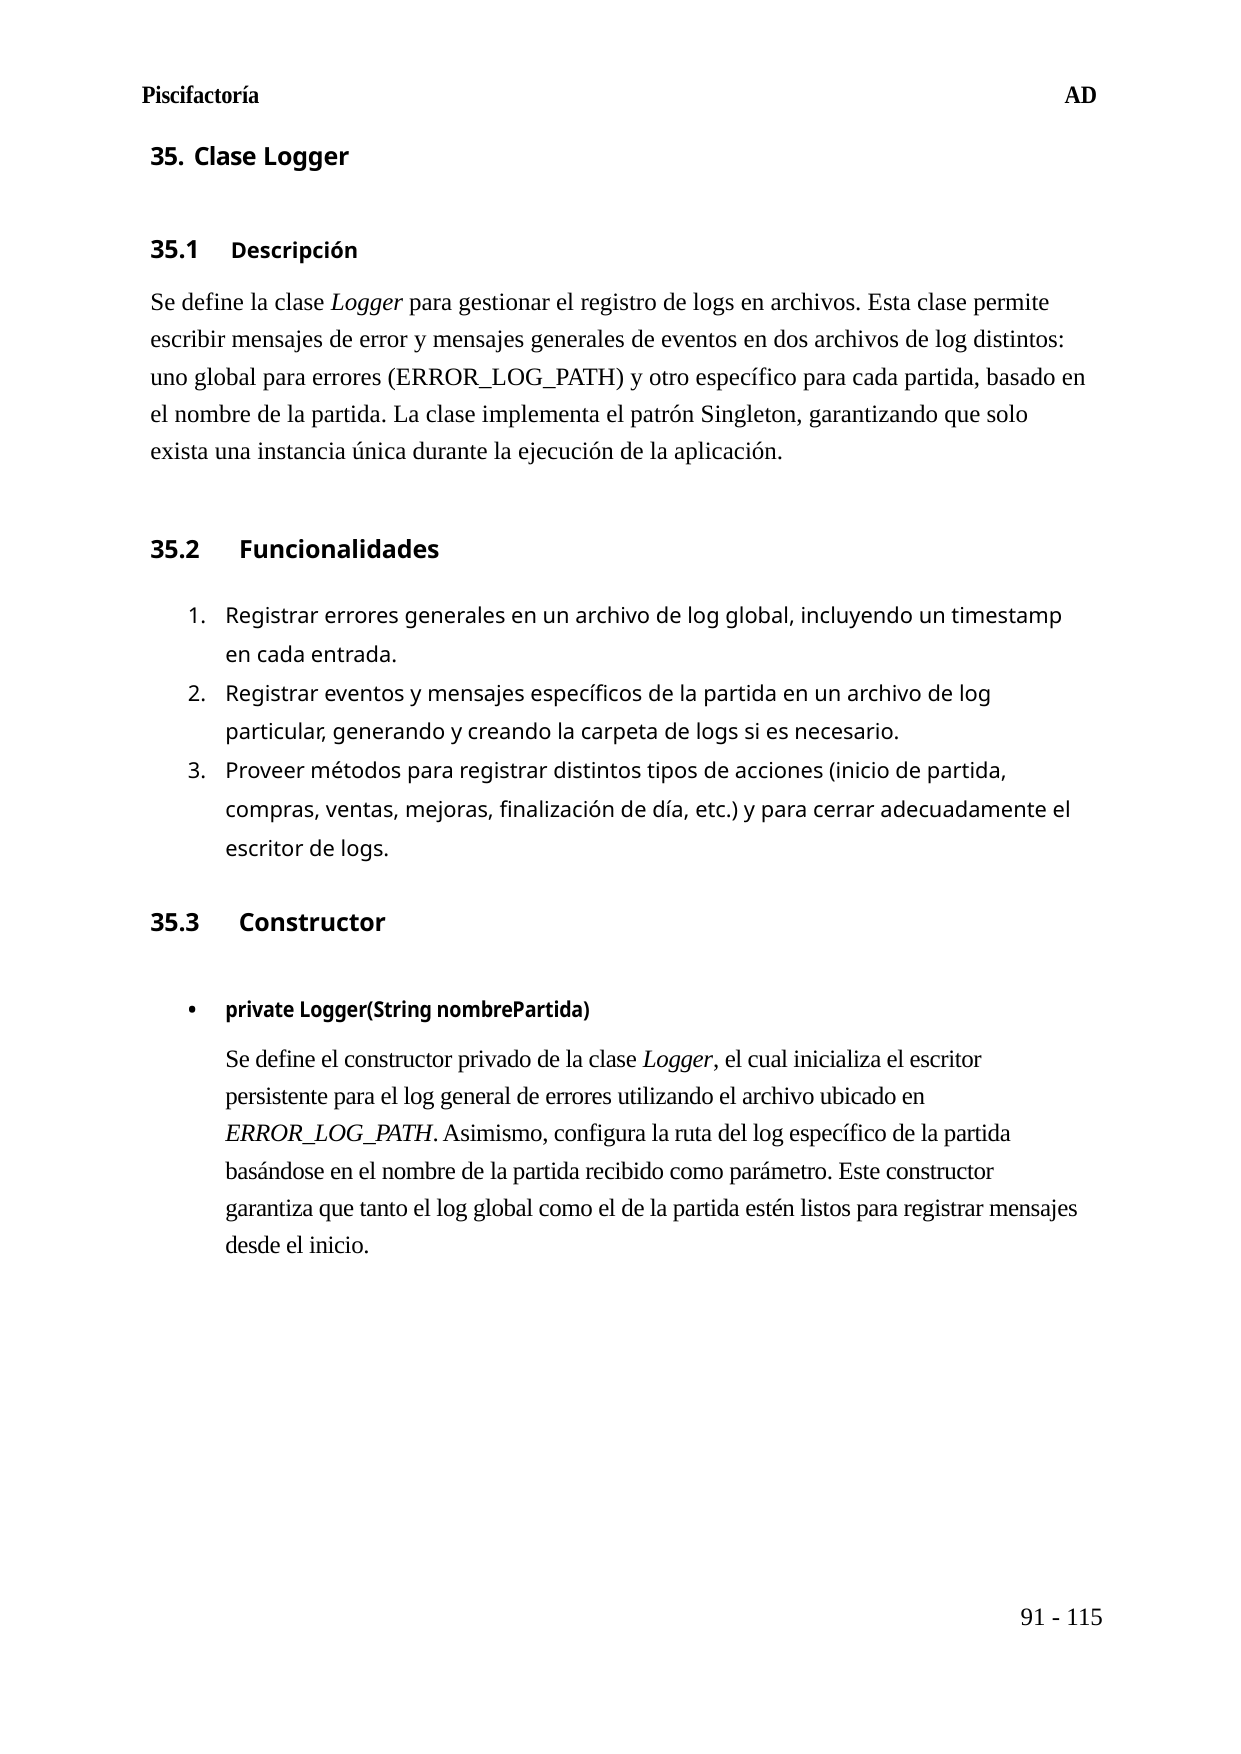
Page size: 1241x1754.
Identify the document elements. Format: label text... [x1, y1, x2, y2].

list Proveer métodos para registrar distintos tipos de acciones (inicio de partida, compras, ventas, mejoras, finalización de día, etc.) y para cerrar adecuadamente el escritor de logs. [188, 755, 1089, 862]
subtitle Constructor [150, 904, 1103, 938]
list Registrar errores generales en un archivo de log global, incluyendo un timestamp en cada entrada. [188, 600, 1071, 669]
subtitle Descripción [150, 232, 1103, 266]
text Se define la clase Logger para gestionar el registro de logs en archivos. Esta clase permite escribir mensajes de error y mensajes generales de eventos en dos archivos de log distintos: uno global para errores (ERROR_LOG_PATH) y otro específico para cada partida, basado en el nombre de la partida. La clase implementa el patrón Singleton, garantizando que solo exista una instancia única durante la ejecución de la aplicación. [150, 287, 1090, 465]
list Registrar eventos y mensajes específicos de la partida en un archivo de log particular, generando y creando la carpeta de logs si es necesario. [188, 678, 1064, 746]
subtitle private Logger(String nombrePartida) [188, 994, 1103, 1023]
subtitle Funcionalidades [150, 532, 1103, 566]
list Se define el constructor privado de la clase Logger, el cual inicializa el escritor persistente para el log general de errores utilizando el archivo ubicado en ERROR_LOG_PATH. Asimismo, configura la ruta del log específico de la partida basándose en el nombre de la partida recibido como parámetro. Este constructor garantiza que tanto el log global como el de la partida estén listos para registrar mensajes desde el inicio. [225, 1044, 1086, 1259]
subtitle Clase Logger [150, 139, 1103, 173]
